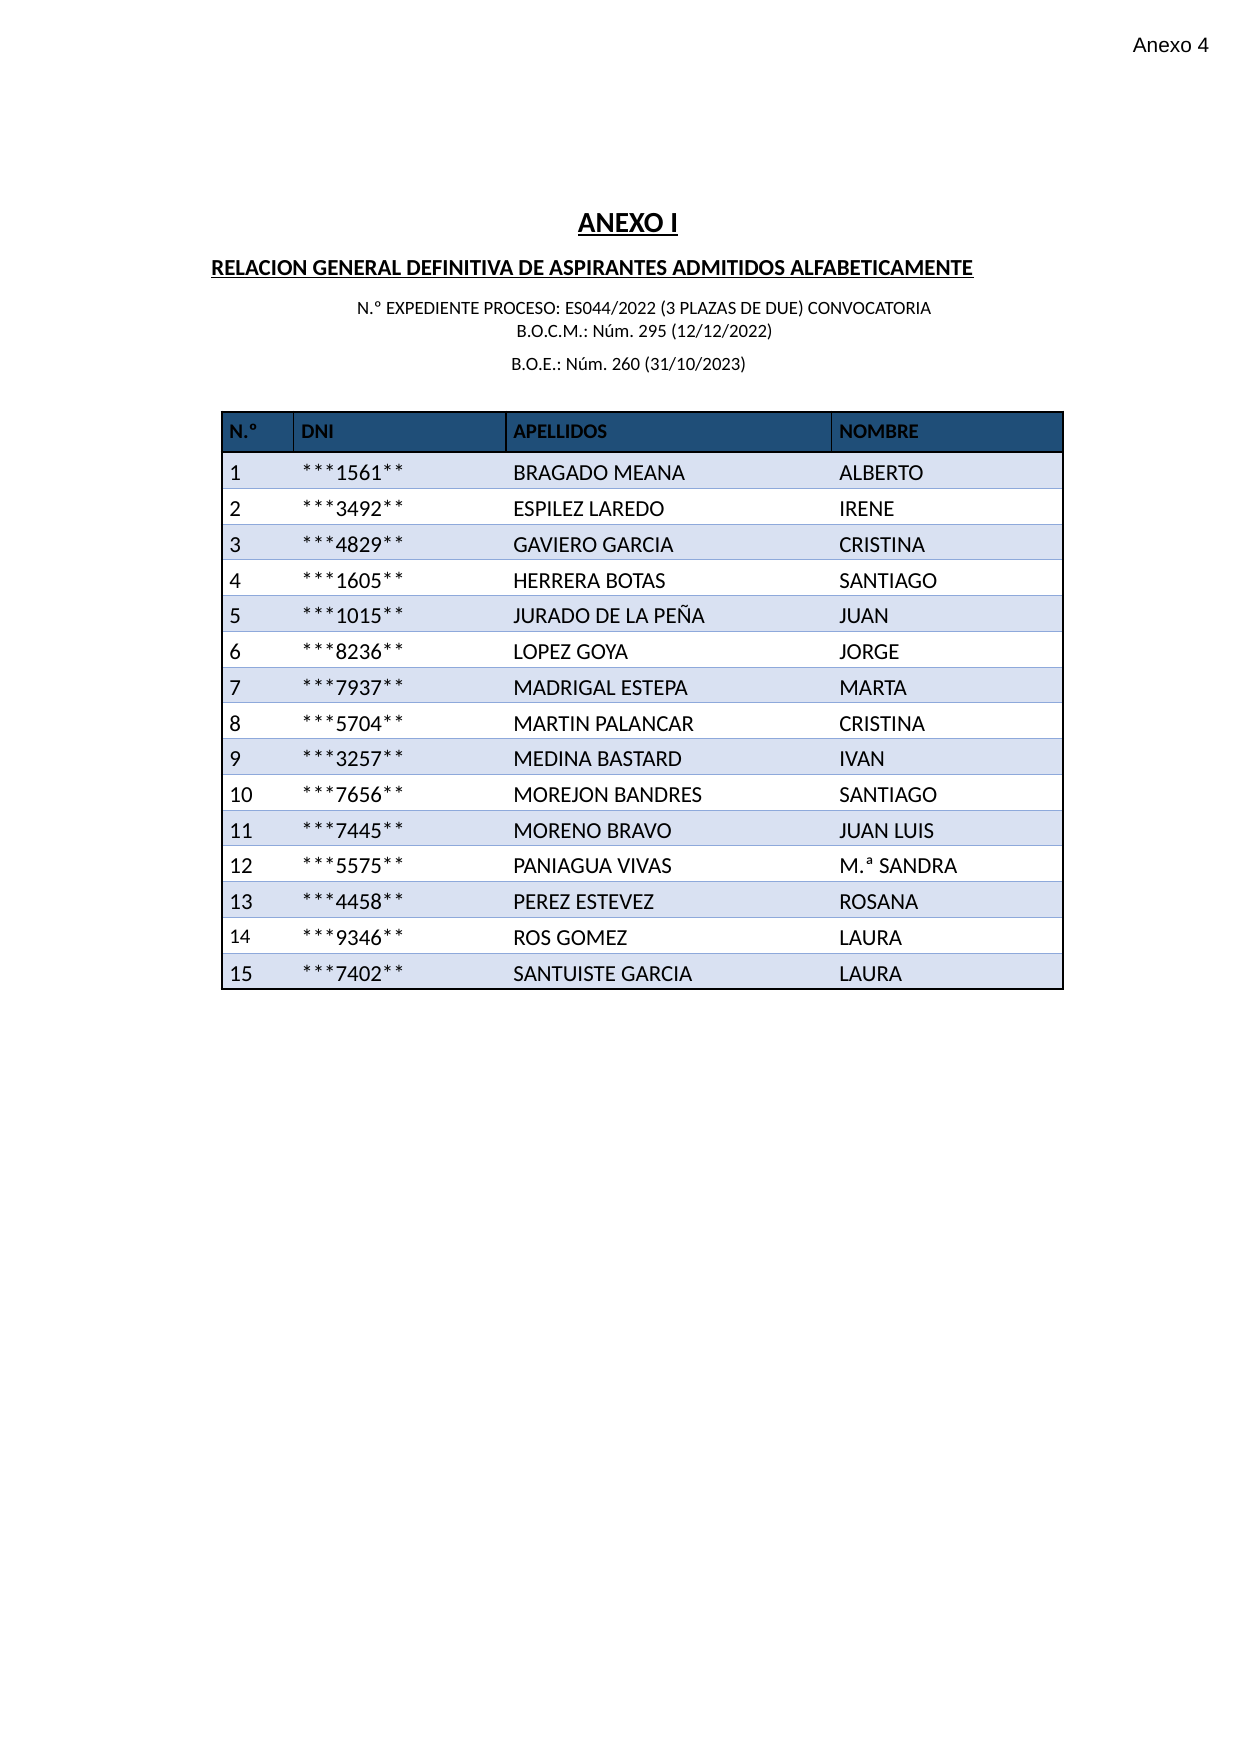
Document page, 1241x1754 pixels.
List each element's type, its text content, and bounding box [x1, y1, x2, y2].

table_header DNI [294, 413, 505, 451]
table_header NOMBRE [832, 413, 1062, 451]
table_cell ESPILEZ LAREDO [506, 489, 832, 524]
table_cell IVAN [832, 739, 1062, 774]
table_cell ***8236** [294, 632, 506, 667]
table_cell JURADO DE LA PEÑA [506, 596, 832, 631]
table_cell LOPEZ GOYA [506, 632, 832, 667]
table_cell IRENE [832, 489, 1062, 524]
table_cell 12 [223, 846, 294, 881]
table_cell M.ª SANDRA [832, 846, 1062, 881]
table_cell 6 [223, 632, 294, 667]
table_cell GAVIERO GARCIA [506, 525, 832, 559]
table_cell LAURA [832, 954, 1062, 988]
table_cell ***7402** [294, 954, 506, 988]
table_cell MARTIN PALANCAR [506, 703, 832, 738]
table_cell ***3257** [294, 739, 506, 774]
table_cell SANTIAGO [832, 775, 1062, 809]
table_cell 13 [223, 882, 294, 917]
table_cell 11 [223, 811, 294, 845]
table_cell ***1015** [294, 596, 506, 631]
table_cell PANIAGUA VIVAS [506, 846, 832, 881]
table_cell ***4829** [294, 525, 506, 559]
table_header APELLIDOS [507, 413, 831, 451]
table_cell 7 [223, 668, 294, 702]
table_cell ***7656** [294, 775, 506, 809]
table_cell ROS GOMEZ [506, 918, 832, 952]
subtitle ANEXO I [165, 204, 1090, 239]
text RELACION GENERAL DEFINITIVA DE ASPIRANTES ADMITIDOS ALFABETICAMENTE [211, 253, 1090, 281]
text B.O.E.: Núm. 260 (31/10/2023) [275, 348, 998, 376]
table_cell CRISTINA [832, 703, 1062, 738]
table_cell ***5575** [294, 846, 506, 881]
table_cell 1 [223, 453, 294, 488]
table_cell ALBERTO [832, 453, 1062, 488]
table_cell CRISTINA [832, 525, 1062, 559]
table_cell MOREJON BANDRES [506, 775, 832, 809]
table_cell MORENO BRAVO [506, 811, 832, 845]
table_cell JUAN LUIS [832, 811, 1062, 845]
table_cell MARTA [832, 668, 1062, 702]
table_cell ***5704** [294, 703, 506, 738]
table_cell JORGE [832, 632, 1062, 667]
table_cell PEREZ ESTEVEZ [506, 882, 832, 917]
table_cell ROSANA [832, 882, 1062, 917]
table_cell ***1605** [294, 560, 506, 595]
table_cell ***1561** [294, 453, 506, 488]
table_cell HERRERA BOTAS [506, 560, 832, 595]
table_cell SANTIAGO [832, 560, 1062, 595]
table_cell 3 [223, 525, 294, 559]
table_cell BRAGADO MEANA [506, 453, 832, 488]
table_cell ***4458** [294, 882, 506, 917]
table_cell SANTUISTE GARCIA [506, 954, 832, 988]
table_header N.º [223, 413, 293, 451]
table_cell JUAN [832, 596, 1062, 631]
table_cell 9 [223, 739, 294, 774]
text N.º EXPEDIENTE PROCESO: ES044/2022 (3 PLAZAS DE DUE) CONVOCATORIA B.O.C.M.: Núm. 295 (12/12/2022) [331, 296, 957, 343]
table_cell 15 [223, 954, 294, 988]
table_cell ***9346** [294, 918, 506, 952]
table_cell MADRIGAL ESTEPA [506, 668, 832, 702]
table_cell ***7445** [294, 811, 506, 845]
table_cell 10 [223, 775, 294, 809]
table_cell LAURA [832, 918, 1062, 952]
table_cell 4 [223, 560, 294, 595]
table_cell 5 [223, 596, 294, 631]
table_cell MEDINA BASTARD [506, 739, 832, 774]
table_cell 2 [223, 489, 294, 524]
table_cell ***7937** [294, 668, 506, 702]
table_cell 14 [223, 918, 294, 952]
table_cell 8 [223, 703, 294, 738]
table_cell ***3492** [294, 489, 506, 524]
